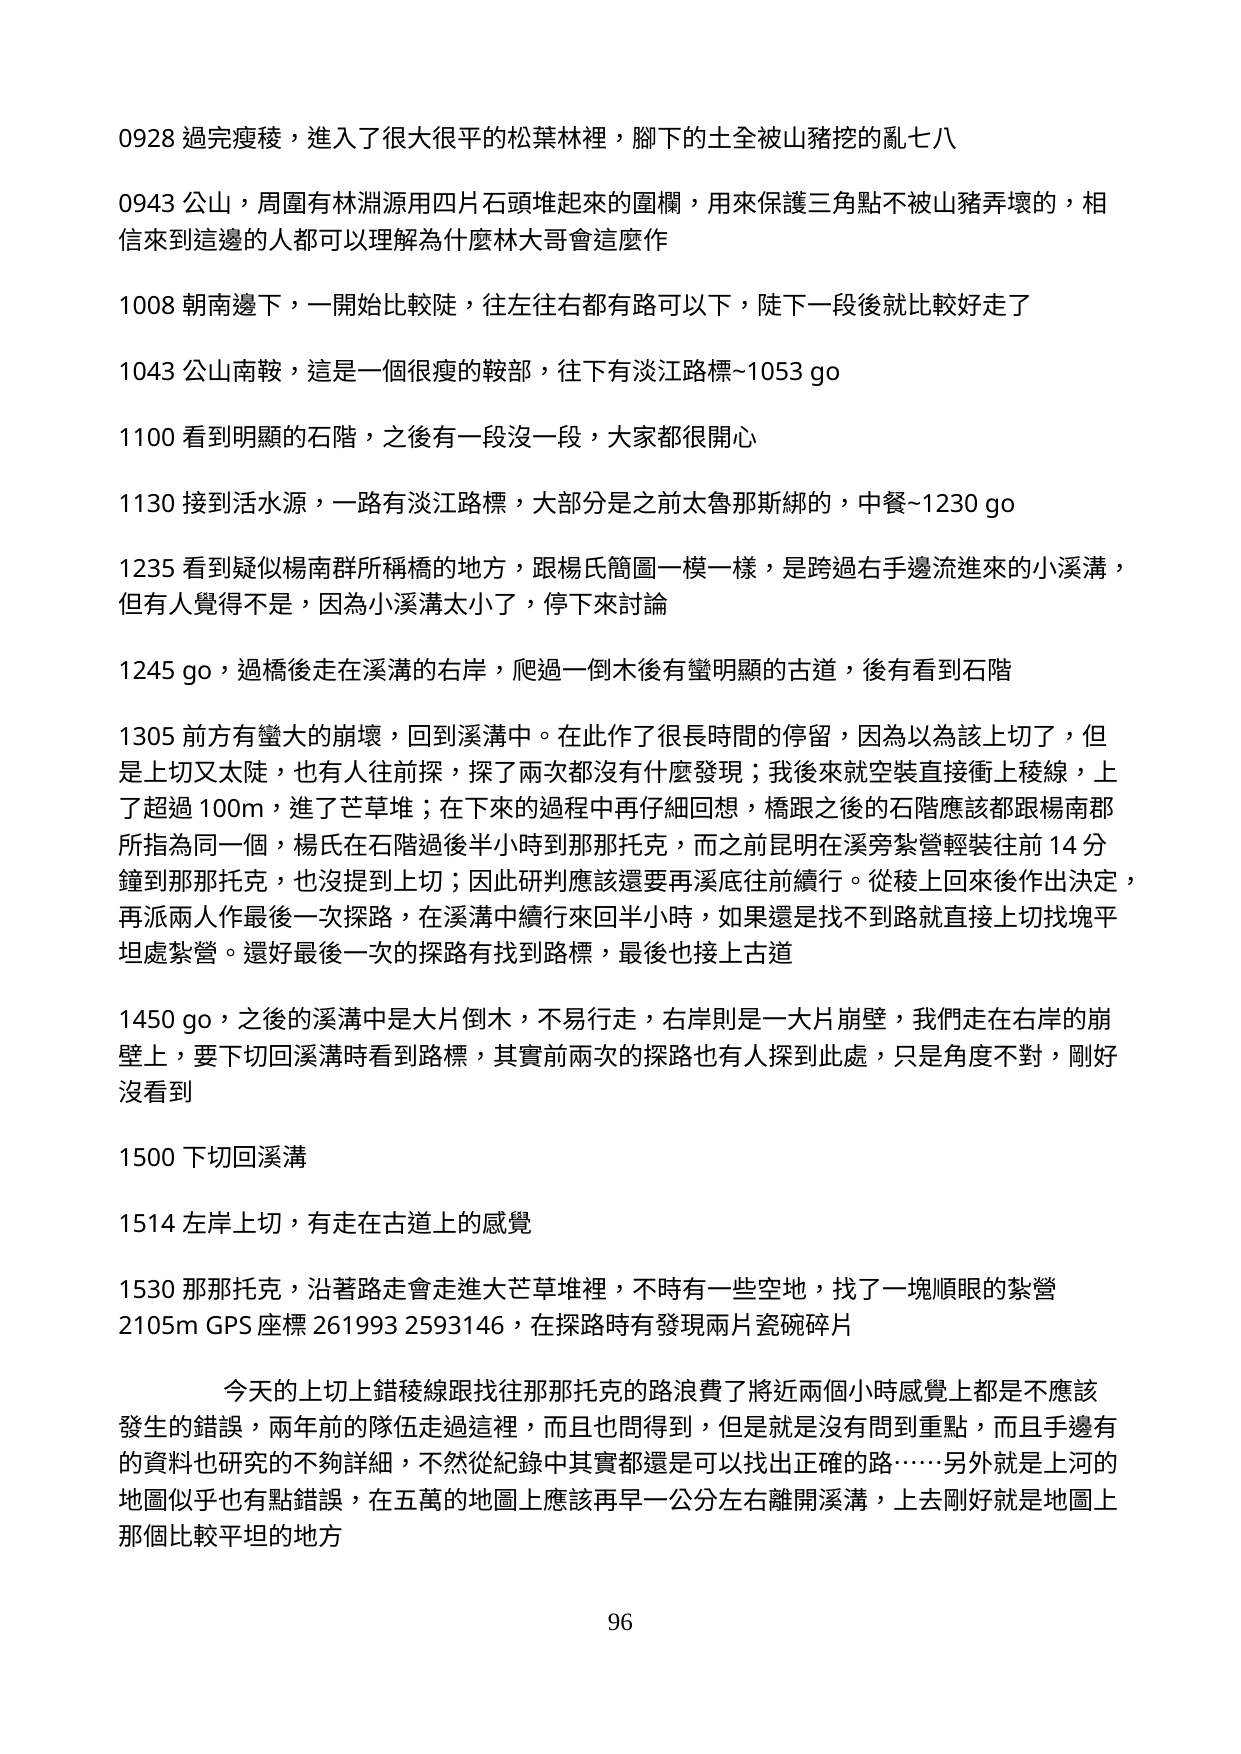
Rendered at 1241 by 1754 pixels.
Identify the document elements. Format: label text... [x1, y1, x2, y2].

text 1245 go，過橋後走在溪溝的右岸，爬過一倒木後有蠻明顯的古道，後有看到石階 [118, 651, 1122, 687]
text 1305 前方有蠻大的崩壞，回到溪溝中。在此作了很長時間的停留，因為以為該上切了，但是上切又太陡，也有人往前探，探了兩次都沒有什麼發現；我後來就空裝直接衝上稜線，上了超過100m，進了芒草堆；在下來的過程中再仔細回想，橋跟之後的石階應該都跟楊南郡所指為同一個，楊氏在石階過後半小時到那那托克，而之前昆明在溪旁紮營輕裝往前14分鐘到那那托克，也沒提到上切；因此研判應該還要再溪底往前續行。從稜上回來後作出決定，再派兩人作最後一次探路，在溪溝中續行來回半小時，如果還是找不到路就直接上切找塊平坦處紮營。還好最後一次的探路有找到路標，最後也接上古道 [118, 716, 1122, 970]
text 1500 下切回溪溝 [118, 1138, 1122, 1174]
text 0943 公山，周圍有林淵源用四片石頭堆起來的圍欄，用來保護三角點不被山豬弄壞的，相信來到這邊的人都可以理解為什麼林大哥會這麼作 [118, 184, 1122, 256]
text 1450 go，之後的溪溝中是大片倒木，不易行走，右岸則是一大片崩壁，我們走在右岸的崩壁上，要下切回溪溝時看到路標，其實前兩次的探路也有人探到此處，只是角度不對，剛好沒看到 [118, 1000, 1122, 1108]
text 1008 朝南邊下，一開始比較陡，往左往右都有路可以下，陡下一段後就比較好走了 [118, 286, 1122, 322]
text 1514 左岸上切，有走在古道上的感覺 [118, 1204, 1122, 1240]
text 0928 過完瘦稜，進入了很大很平的松葉林裡，腳下的土全被山豬挖的亂七八 [118, 118, 1122, 154]
text 1100 看到明顯的石階，之後有一段沒一段，大家都很開心 [118, 417, 1122, 453]
text 今天的上切上錯稜線跟找往那那托克的路浪費了將近兩個小時感覺上都是不應該發生的錯誤，兩年前的隊伍走過這裡，而且也問得到，但是就是沒有問到重點，而且手邊有的資料也研究的不夠詳細，不然從紀錄中其實都還是可以找出正確的路……另外就是上河的地圖似乎也有點錯誤，在五萬的地圖上應該再早一公分左右離開溪溝，上去剛好就是地圖上那個比較平坦的地方 [118, 1371, 1122, 1553]
text 1043 公山南鞍，這是一個很瘦的鞍部，往下有淡江路標~1053 go [118, 352, 1122, 388]
text 1235 看到疑似楊南群所稱橋的地方，跟楊氏簡圖一模一樣，是跨過右手邊流進來的小溪溝，但有人覺得不是，因為小溪溝太小了，停下來討論 [118, 549, 1122, 621]
text 1130 接到活水源，一路有淡江路標，大部分是之前太魯那斯綁的，中餐~1230 go [118, 483, 1122, 519]
text 1530 那那托克，沿著路走會走進大芒草堆裡，不時有一些空地，找了一塊順眼的紮營2105m GPS座標261993 2593146，在探路時有發現兩片瓷碗碎片 [118, 1269, 1122, 1342]
